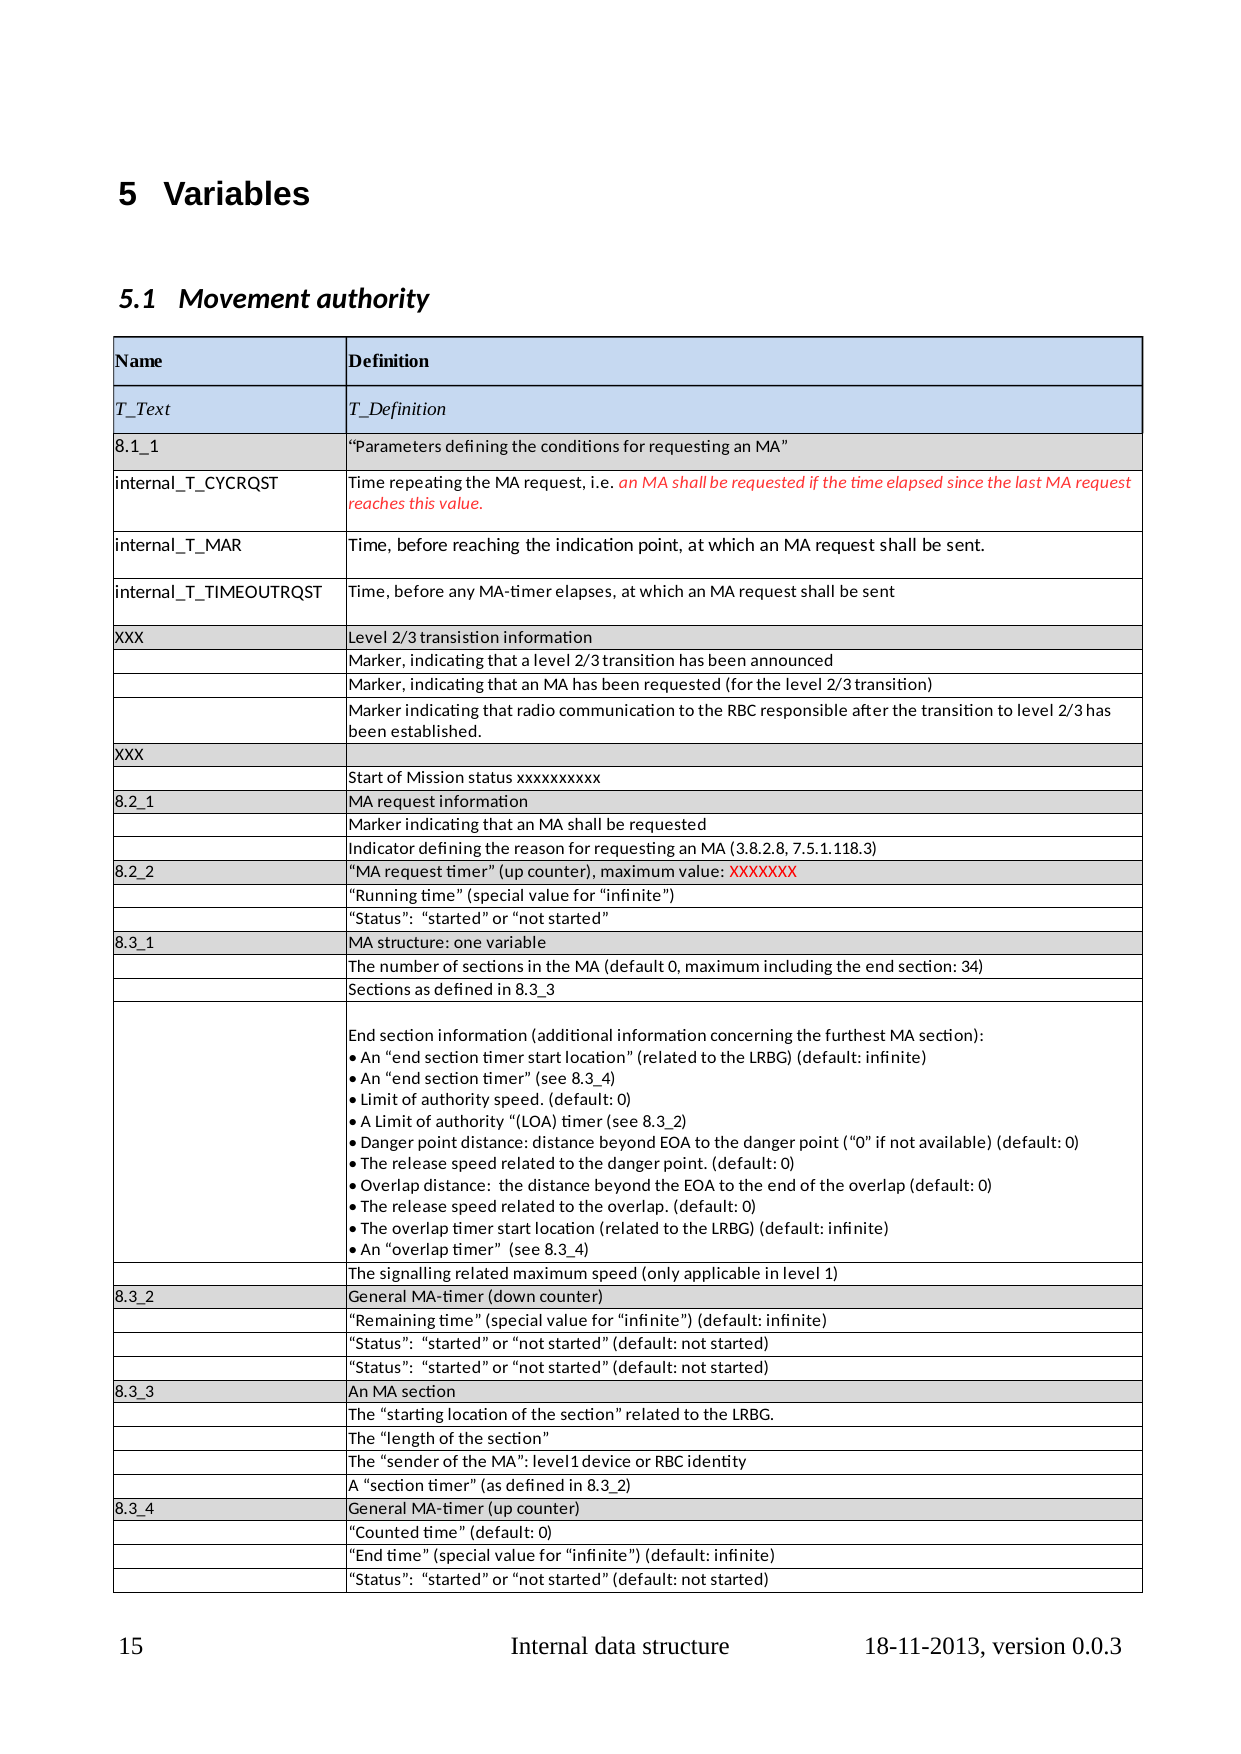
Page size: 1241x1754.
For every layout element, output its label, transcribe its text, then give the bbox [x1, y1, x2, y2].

subtitle Variables [118, 174, 1122, 212]
subtitle Movement authority [118, 280, 1122, 316]
